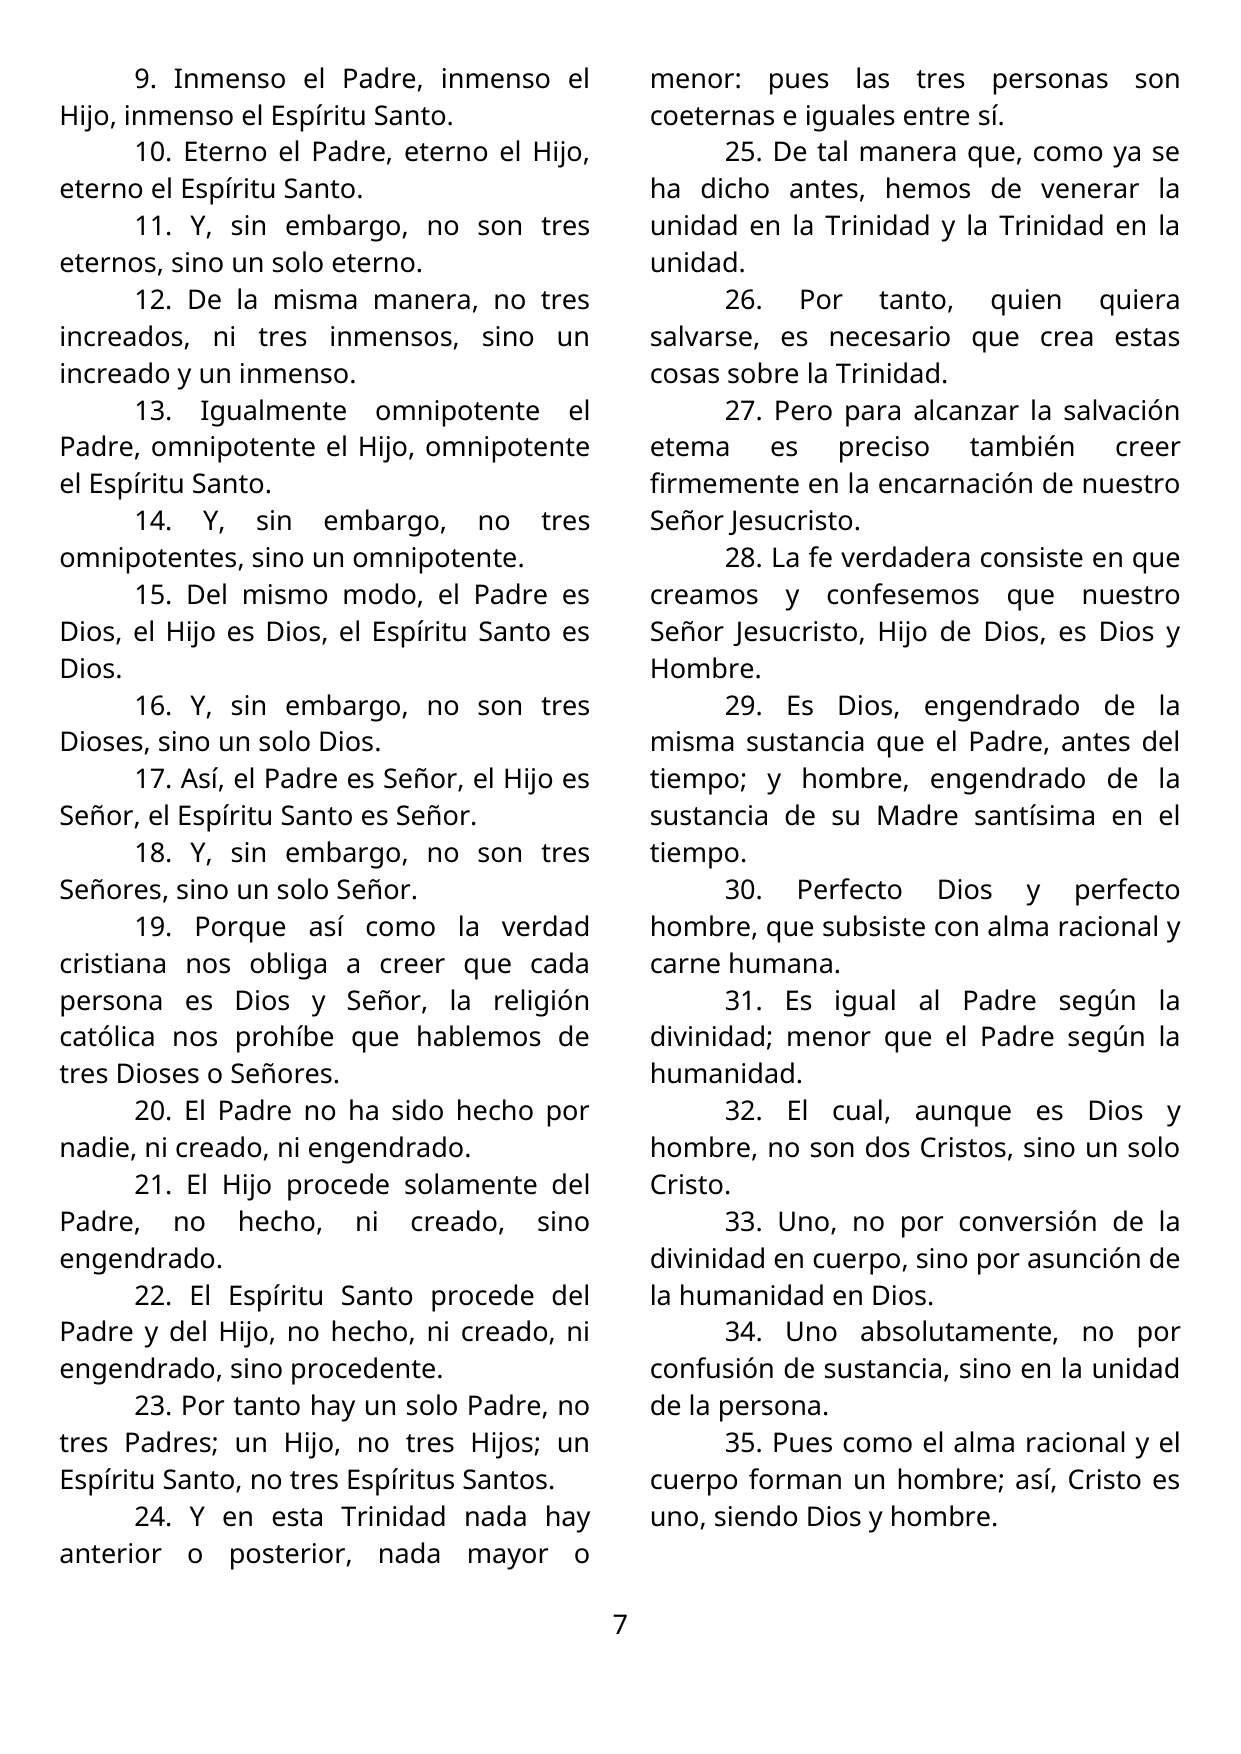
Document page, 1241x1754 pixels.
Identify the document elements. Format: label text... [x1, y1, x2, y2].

subtitle 29. Es Dios, engendrado de la misma sustancia que el Padre, antes del tiempo; y hombre, engendrado de la sustancia de su Madre santísima en el tiempo. [649, 686, 1181, 870]
subtitle 19. Porque así como la verdad cristiana nos obliga a creer que cada persona es Dios y Señor, la religión católica nos prohíbe que hablemos de tres Dioses o Señores. [59, 907, 591, 1092]
subtitle 25. De tal manera que, como ya se ha dicho antes, hemos de venerar la unidad en la Trinidad y la Trinidad en la unidad. [649, 133, 1181, 280]
subtitle 33. Uno, no por conversión de la divinidad en cuerpo, sino por asunción de la humanidad en Dios. [649, 1202, 1181, 1313]
subtitle 27. Pero para alcanzar la salvación etema es preciso también creer firmemente en la encarnación de nuestro Señor Jesucristo. [649, 391, 1181, 538]
subtitle 30. Perfecto Dios y perfecto hombre, que subsiste con alma racional y carne humana. [649, 870, 1181, 981]
subtitle 20. El Padre no ha sido hecho por nadie, ni creado, ni engendrado. [59, 1092, 591, 1165]
subtitle 13. Igualmente omnipotente el Padre, omnipotente el Hijo, omnipotente el Espíritu Santo. [59, 391, 591, 502]
subtitle 26. Por tanto, quien quiera salvarse, es necesario que crea estas cosas sobre la Trinidad. [649, 280, 1181, 391]
subtitle 31. Es igual al Padre según la divinidad; menor que el Padre según la humanidad. [649, 981, 1181, 1092]
subtitle 16. Y, sin embargo, no son tres Dioses, sino un solo Dios. [59, 686, 591, 760]
subtitle 21. El Hijo procede solamente del Padre, no hecho, ni creado, sino engendrado. [59, 1165, 591, 1276]
subtitle 35. Pues como el alma racional y el cuerpo forman un hombre; así, Cristo es uno, siendo Dios y hombre. [649, 1423, 1181, 1534]
subtitle 24. Y en esta Trinidad nada hay anterior o posterior, nada mayor o [59, 1497, 591, 1571]
subtitle 9. Inmenso el Padre, inmenso el Hijo, inmenso el Espíritu Santo. [59, 59, 591, 133]
subtitle menor: pues las tres personas son coeternas e iguales entre sí. [649, 59, 1181, 133]
subtitle 23. Por tanto hay un solo Padre, no tres Padres; un Hijo, no tres Hijos; un Espíritu Santo, no tres Espíritus Santos. [59, 1387, 591, 1497]
subtitle 10. Eterno el Padre, eterno el Hijo, eterno el Espíritu Santo. [59, 133, 591, 207]
subtitle 15. Del mismo modo, el Padre es Dios, el Hijo es Dios, el Espíritu Santo es Dios. [59, 575, 591, 686]
subtitle 14. Y, sin embargo, no tres omnipotentes, sino un omnipotente. [59, 502, 591, 575]
subtitle 18. Y, sin embargo, no son tres Señores, sino un solo Señor. [59, 833, 591, 907]
subtitle 22. El Espíritu Santo procede del Padre y del Hijo, no hecho, ni creado, ni engendrado, sino procedente. [59, 1276, 591, 1387]
subtitle 28. La fe verdadera consiste en que creamos y confesemos que nuestro Señor Jesucristo, Hijo de Dios, es Dios y Hombre. [649, 538, 1181, 686]
subtitle 34. Uno absolutamente, no por confusión de sustancia, sino en la unidad de la persona. [649, 1313, 1181, 1423]
subtitle 32. El cual, aunque es Dios y hombre, no son dos Cristos, sino un solo Cristo. [649, 1092, 1181, 1202]
subtitle 12. De la misma manera, no tres increados, ni tres inmensos, sino un increado y un inmenso. [59, 280, 591, 391]
subtitle 17. Así, el Padre es Señor, el Hijo es Señor, el Espíritu Santo es Señor. [59, 760, 591, 833]
subtitle 11. Y, sin embargo, no son tres eternos, sino un solo eterno. [59, 207, 591, 280]
